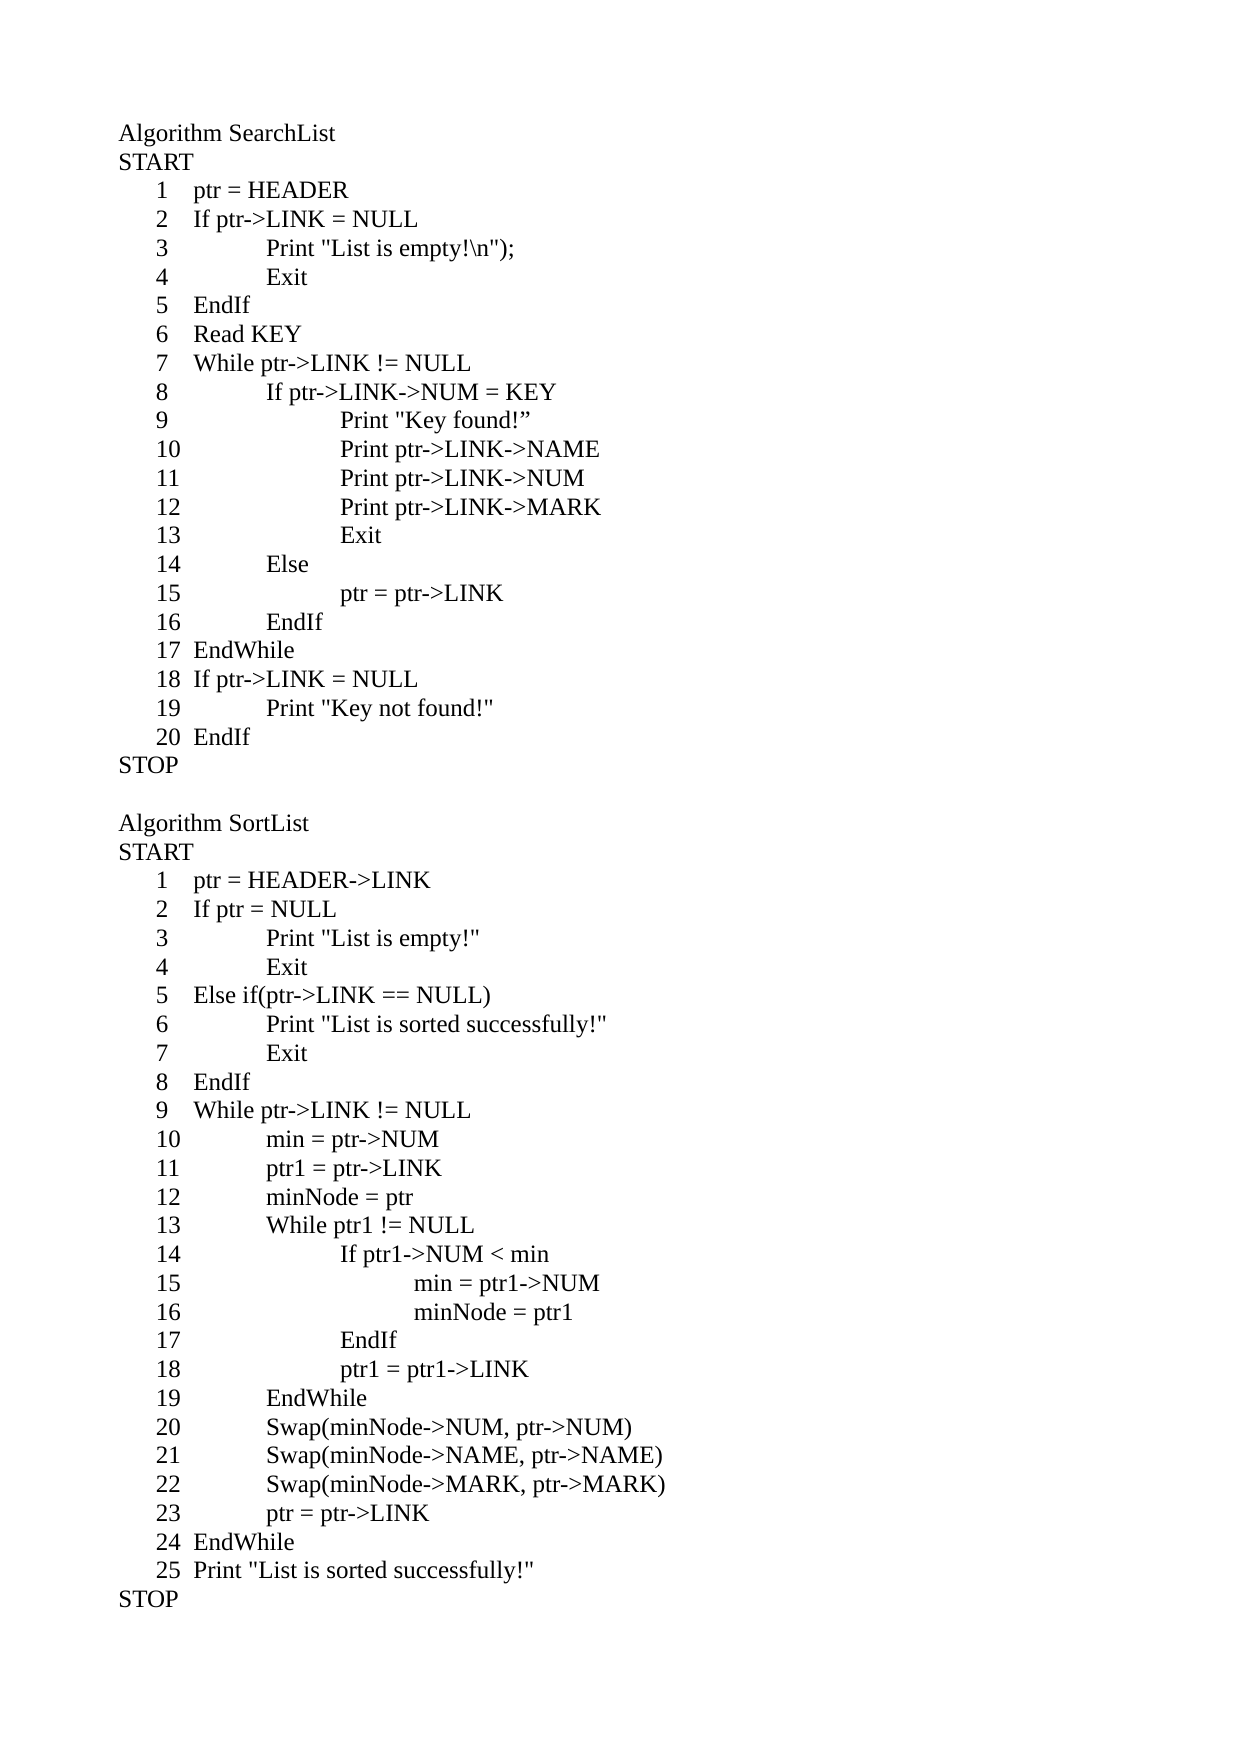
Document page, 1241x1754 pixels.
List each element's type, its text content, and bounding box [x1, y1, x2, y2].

list ptr = ptr->LINK [156, 1498, 1122, 1527]
list Exit [156, 952, 1122, 981]
list If ptr1->NUM < min [156, 1239, 1122, 1268]
list Else [156, 549, 1122, 578]
list ptr1 = ptr->LINK [156, 1153, 1122, 1182]
text Algorithm SearchList [118, 118, 1122, 147]
list ptr = HEADER [156, 176, 1122, 204]
list Print "List is sorted successfully!" [156, 1556, 1122, 1584]
list minNode = ptr [156, 1182, 1122, 1211]
list While ptr->LINK != NULL [156, 1096, 1122, 1124]
list Print ptr->LINK->NUM [156, 463, 1122, 492]
list If ptr->LINK = NULL [156, 664, 1122, 693]
list Swap(minNode->NUM, ptr->NUM) [156, 1412, 1122, 1441]
text STOP [118, 1584, 1122, 1613]
text START [118, 147, 1122, 176]
list Else if(ptr->LINK == NULL) [156, 981, 1122, 1009]
list If ptr->LINK = NULL [156, 204, 1122, 233]
list If ptr = NULL [156, 894, 1122, 923]
list Swap(minNode->NAME, ptr->NAME) [156, 1441, 1122, 1469]
list EndIf [156, 607, 1122, 636]
list While ptr1 != NULL [156, 1211, 1122, 1239]
list ptr = HEADER->LINK [156, 866, 1122, 894]
list Print ptr->LINK->MARK [156, 492, 1122, 521]
list ptr = ptr->LINK [156, 578, 1122, 607]
list EndWhile [156, 636, 1122, 664]
list While ptr->LINK != NULL [156, 348, 1122, 377]
list min = ptr->NUM [156, 1124, 1122, 1153]
text STOP [118, 751, 1122, 779]
list Swap(minNode->MARK, ptr->MARK) [156, 1469, 1122, 1498]
text Algorithm SortList [118, 808, 1122, 837]
list EndIf [156, 291, 1122, 319]
list Exit [156, 521, 1122, 549]
list ptr1 = ptr1->LINK [156, 1354, 1122, 1383]
list Print "Key found!” [156, 406, 1122, 434]
list Print "List is empty!" [156, 923, 1122, 952]
list EndIf [156, 722, 1122, 751]
list EndWhile [156, 1527, 1122, 1556]
list EndWhile [156, 1383, 1122, 1412]
text START [118, 837, 1122, 866]
list Read KEY [156, 319, 1122, 348]
list Print "List is sorted successfully!" [156, 1009, 1122, 1038]
list min = ptr1->NUM [156, 1268, 1122, 1297]
list EndIf [156, 1326, 1122, 1354]
list Exit [156, 1038, 1122, 1067]
list Exit [156, 262, 1122, 291]
list Print "List is empty!\n"); [156, 233, 1122, 262]
list If ptr->LINK->NUM = KEY [156, 377, 1122, 406]
list Print ptr->LINK->NAME [156, 434, 1122, 463]
list EndIf [156, 1067, 1122, 1096]
list minNode = ptr1 [156, 1297, 1122, 1326]
list Print "Key not found!" [156, 693, 1122, 722]
